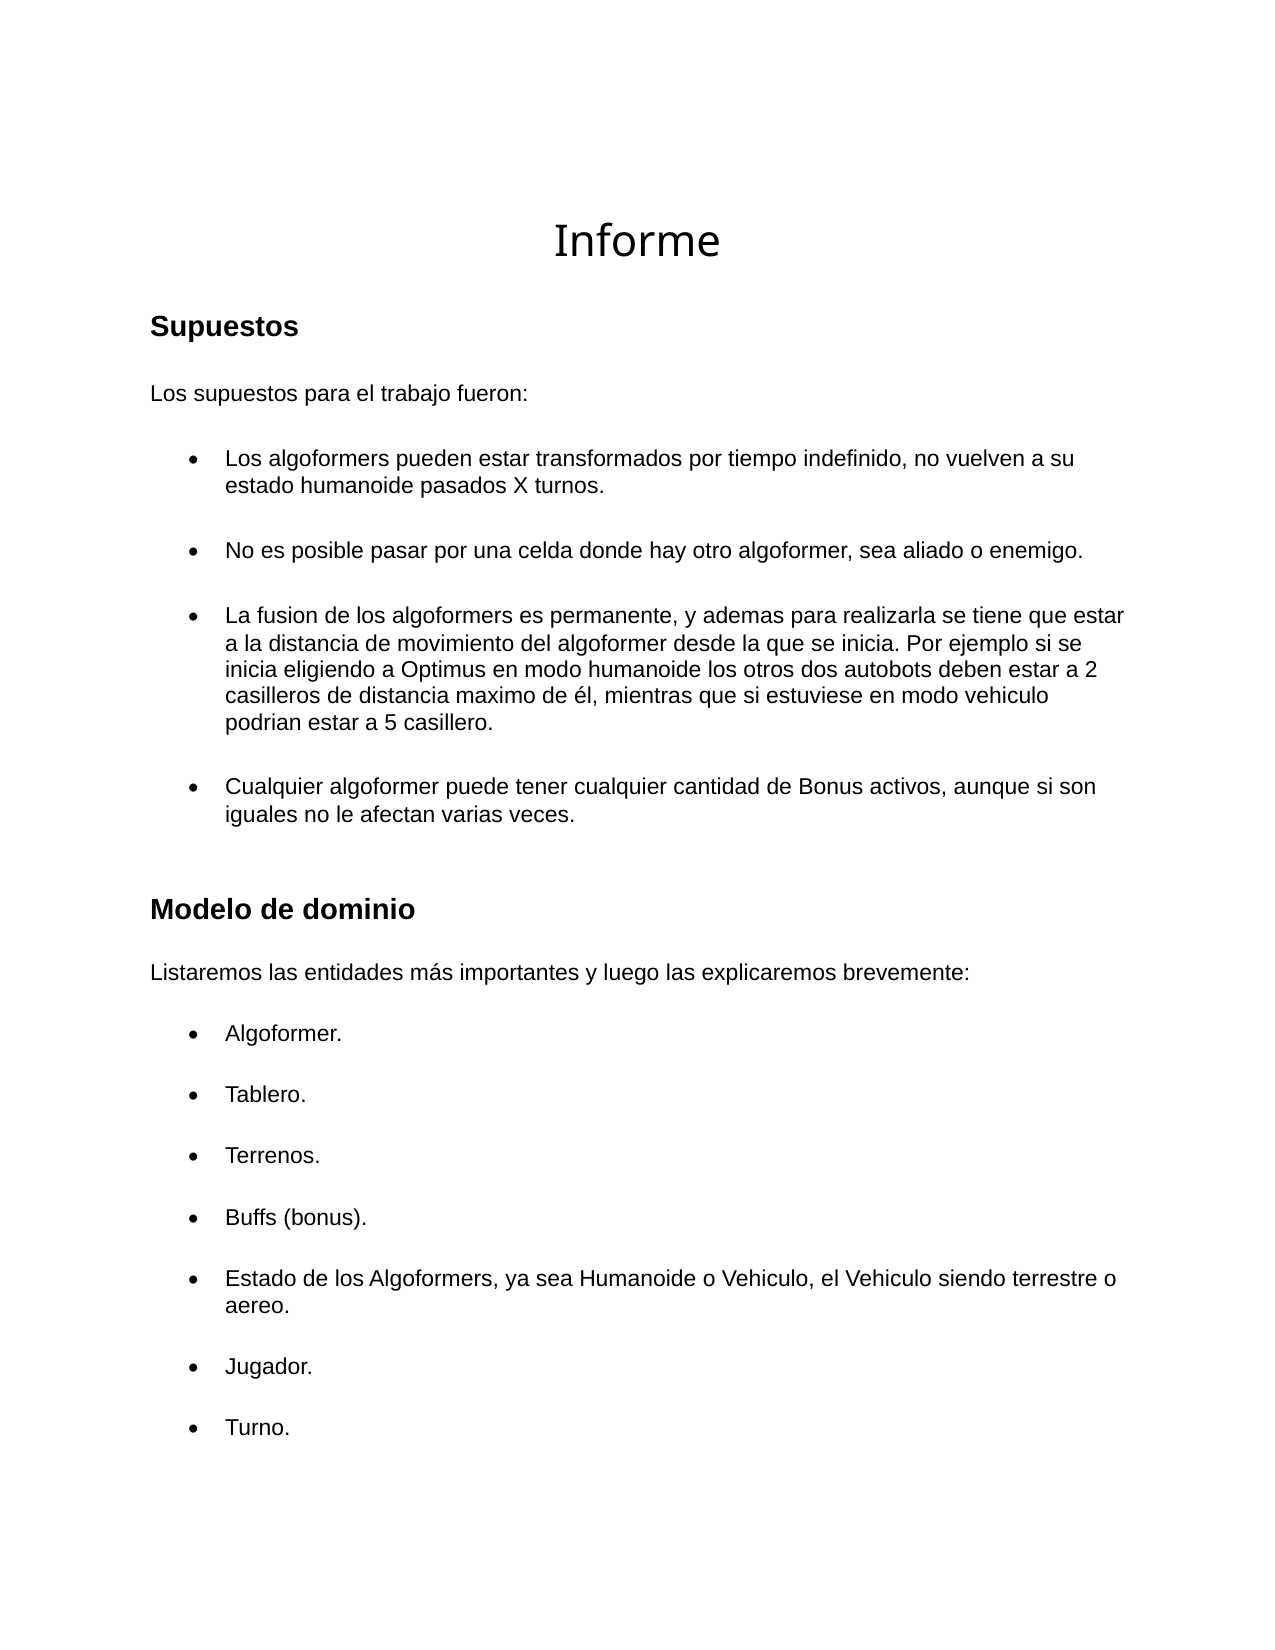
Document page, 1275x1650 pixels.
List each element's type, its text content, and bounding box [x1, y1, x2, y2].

list Los algoformers pueden estar transformados por tiempo indefinido, no vuelven a su estado humanoide pasados X turnos. [187, 444, 1125, 498]
list Terrenos. [187, 1142, 1125, 1170]
list Buffs (bonus). [187, 1203, 1125, 1231]
text Informe [150, 209, 1125, 269]
list Estado de los Algoformers, ya sea Humanoide o Vehiculo, el Vehiculo siendo terrestre o aereo. [187, 1264, 1125, 1319]
text Supuestos [150, 309, 1125, 343]
text Los supuestos para el trabajo fueron: [150, 380, 1125, 407]
text Listaremos las entidades más importantes y luego las explicaremos brevemente: [150, 959, 1125, 986]
list Cualquier algoformer puede tener cualquier cantidad de Bonus activos, aunque si son iguales no le afectan varias veces. [187, 772, 1125, 827]
list Tablero. [187, 1080, 1125, 1108]
text Modelo de dominio [150, 892, 1125, 926]
list La fusion de los algoformers es permanente, y ademas para realizarla se tiene que estar a la distancia de movimiento del algoformer desde la que se inicia. Por ejemplo si se inicia eligiendo a Optimus en modo humanoide los otros dos autobots deben estar a 2 casilleros de distancia maximo de él, mientras que si estuviese en modo vehiculo podrian estar a 5 casillero. [187, 602, 1125, 735]
list No es posible pasar por una celda donde hay otro algoformer, sea aliado o enemigo. [187, 536, 1125, 564]
list Jugador. [187, 1352, 1125, 1380]
list Turno. [187, 1413, 1125, 1441]
list Algoformer. [187, 1019, 1125, 1047]
